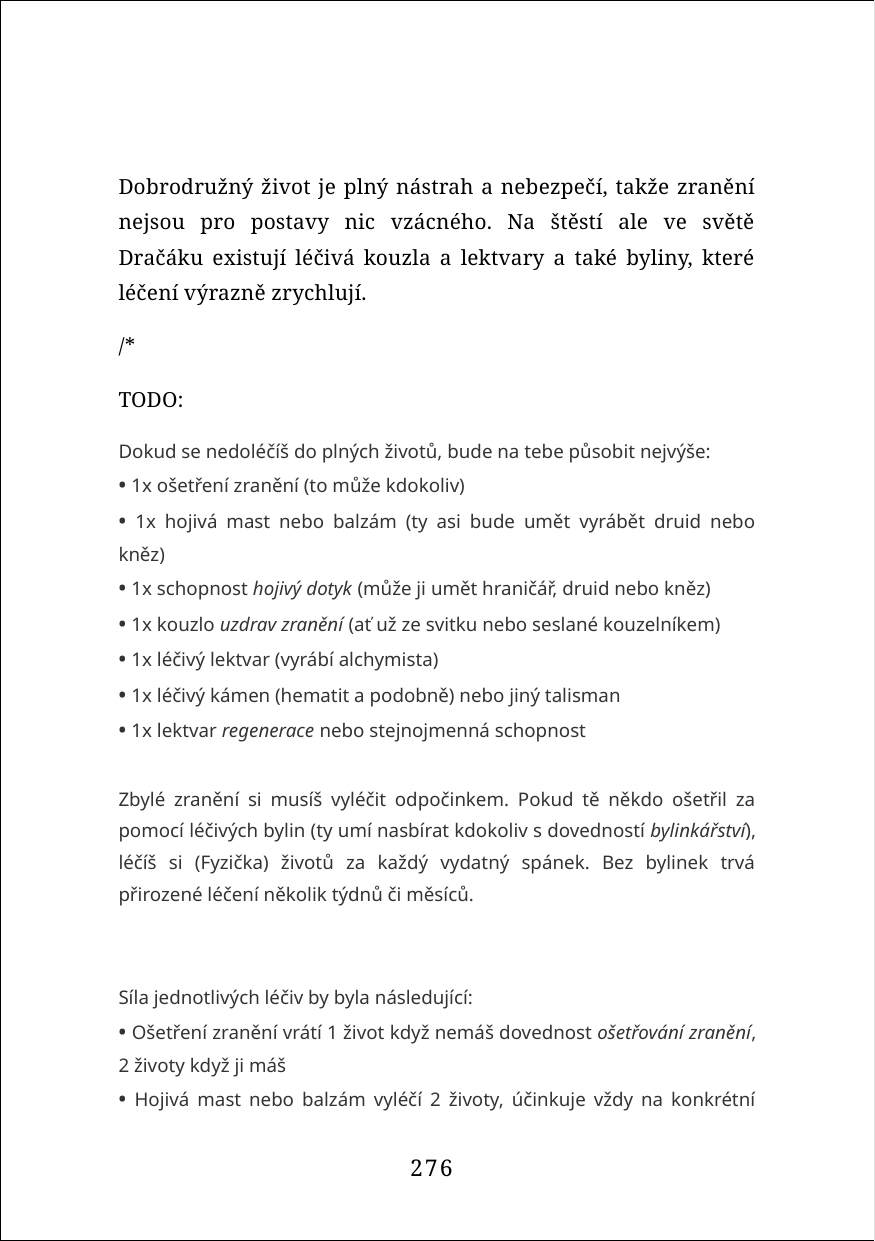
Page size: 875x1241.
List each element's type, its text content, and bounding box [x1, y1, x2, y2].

text /* [118, 332, 756, 360]
text Dokud se nedoléčíš do plných životů, bude na tebe působit nejvýše: • 1x ošetření zranění (to může kdokoliv) • 1x hojivá mast nebo balzám (ty asi bude umět vyrábět druid nebo kněz) • 1x schopnost hojivý dotyk (může ji umět hraničář, druid nebo kněz) • 1x kouzlo uzdrav zranění (ať už ze svitku nebo seslané kouzelníkem) • 1x léčivý lektvar (vyrábí alchymista) • 1x léčivý kámen (hematit a podobně) nebo jiný talisman • 1x lektvar regenerace nebo stejnojmenná schopnost Zbylé zranění si musíš vyléčit odpočinkem. Pokud tě někdo ošetřil za pomocí léčivých bylin (ty umí nasbírat kdokoliv s dovedností bylinkářství), léčíš si (Fyzička) životů za každý vydatný spánek. Bez bylinek trvá přirozené léčení několik týdnů či měsíců. Síla jednotlivých léčiv by byla následující: • Ošetření zranění vrátí 1 život když nemáš dovednost ošetřování zranění, 2 životy když ji máš • Hojivá mast nebo balzám vyléčí 2 životy, účinkuje vždy na konkrétní [118, 438, 756, 1113]
text Dobrodružný život je plný nástrah a nebezpečí, takže zranění nejsou pro postavy nic vzácného. Na štěstí ale ve světě Dračáku existují léčivá kouzla a lektvary a také byliny, které léčení výrazně zrychlují. [118, 172, 756, 307]
text TODO: [118, 385, 756, 413]
